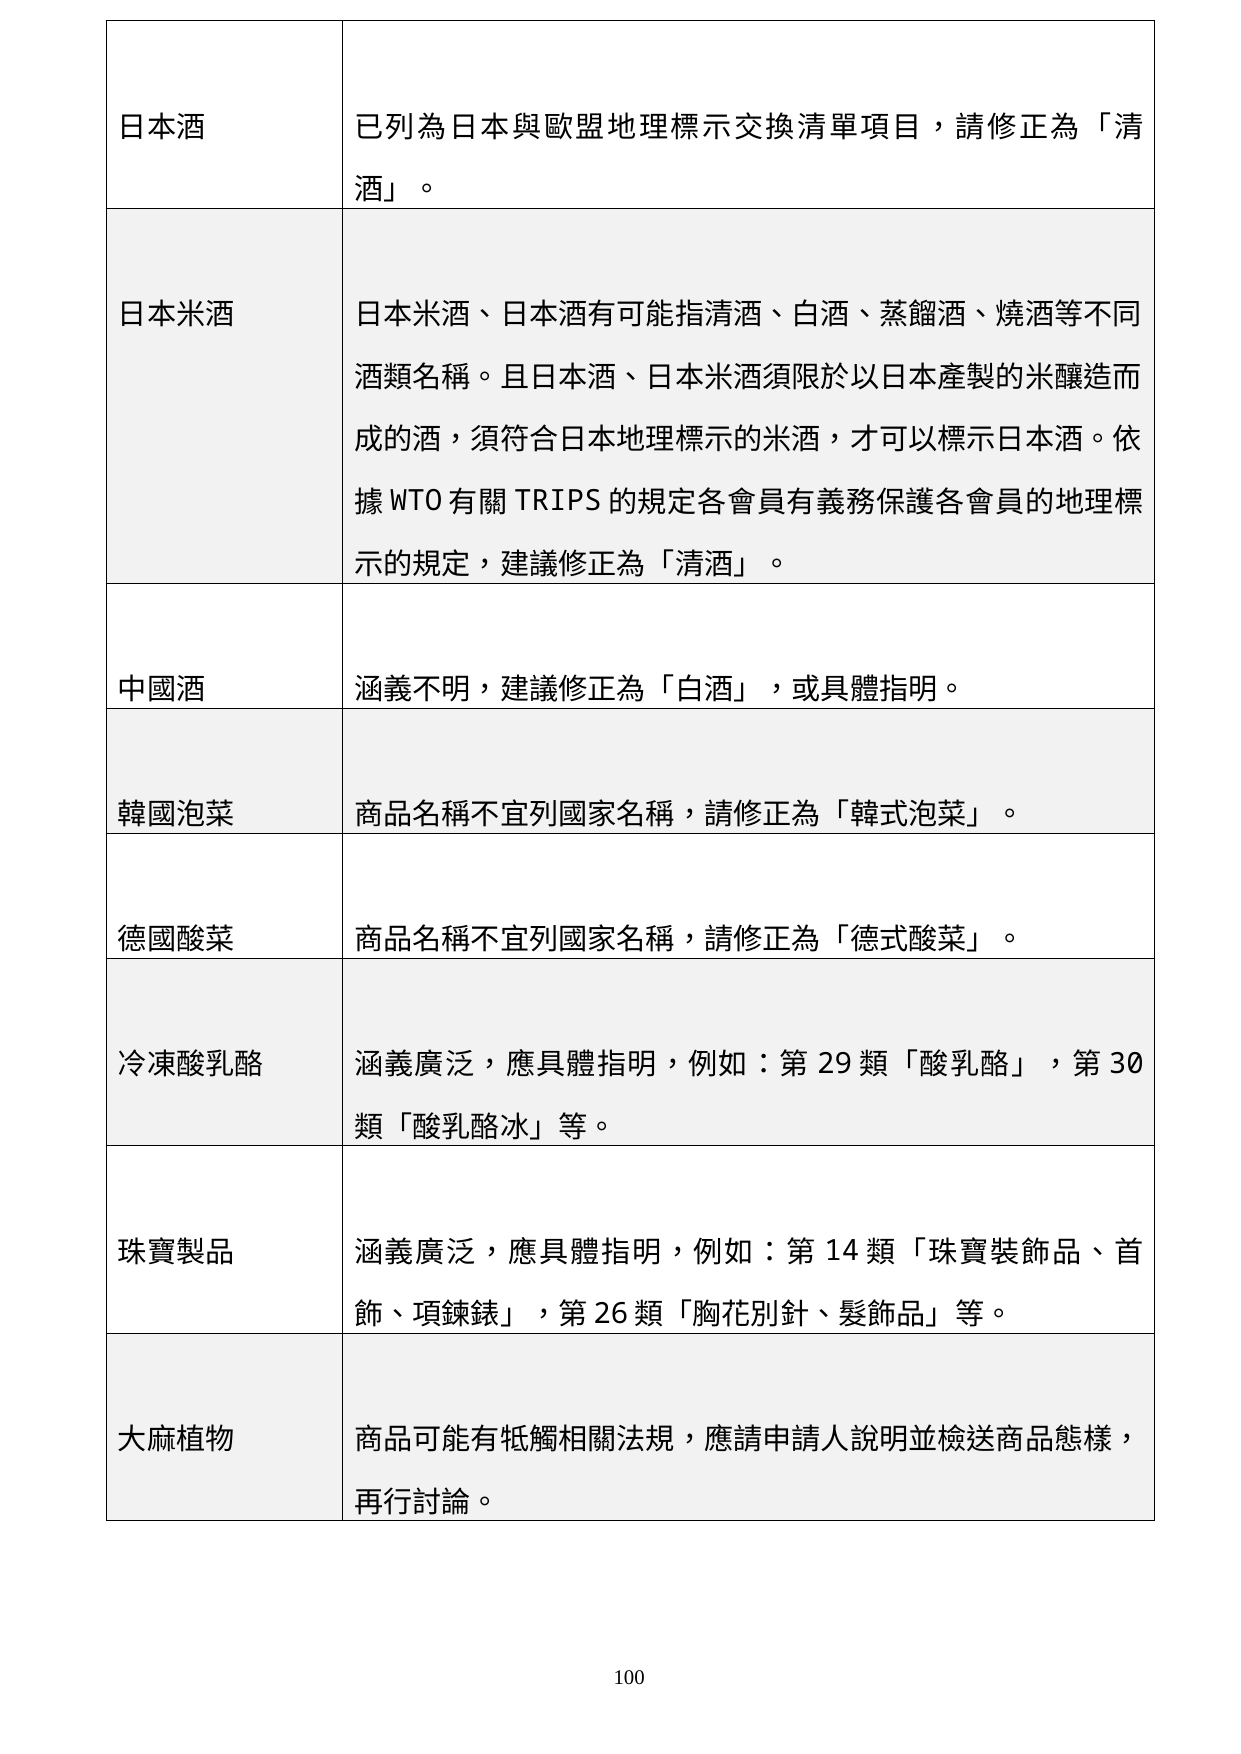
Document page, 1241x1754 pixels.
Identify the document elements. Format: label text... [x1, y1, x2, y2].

table_cell 日本米酒、日本酒有可能指清酒、白酒、蒸餾酒、燒酒等不同酒類名稱。且日本酒、日本米酒須限於以日本產製的米釀造而成的酒，須符合日本地理標示的米酒，才可以標示日本酒。依據WTO有關TRIPS的規定各會員有義務保護各會員的地理標示的規定，建議修正為「清酒」。 [343, 209, 1154, 583]
table_cell 大麻植物 [107, 1334, 342, 1520]
table_cell 珠寶製品 [107, 1146, 342, 1333]
table_cell 中國酒 [107, 584, 342, 708]
table_cell 商品名稱不宜列國家名稱，請修正為「韓式泡菜」。 [343, 709, 1154, 833]
table_cell 韓國泡菜 [107, 709, 342, 833]
table_cell 商品可能有牴觸相關法規，應請申請人說明並檢送商品態樣，再行討論。 [343, 1334, 1154, 1520]
table_cell 涵義廣泛，應具體指明，例如：第29類「酸乳酪」，第30類「酸乳酪冰」等。 [343, 959, 1154, 1145]
table_cell 已列為日本與歐盟地理標示交換清單項目，請修正為「清酒」。 [343, 21, 1154, 208]
table_cell 日本酒 [107, 21, 342, 208]
table_cell 商品名稱不宜列國家名稱，請修正為「德式酸菜」。 [343, 834, 1154, 958]
table_cell 涵義廣泛，應具體指明，例如：第14類「珠寶裝飾品、首飾、項鍊錶」，第26類「胸花別針、髮飾品」等。 [343, 1146, 1154, 1333]
table_cell 涵義不明，建議修正為「白酒」，或具體指明。 [343, 584, 1154, 708]
table_cell 德國酸菜 [107, 834, 342, 958]
table_cell 冷凍酸乳酪 [107, 959, 342, 1145]
table_cell 日本米酒 [107, 209, 342, 583]
